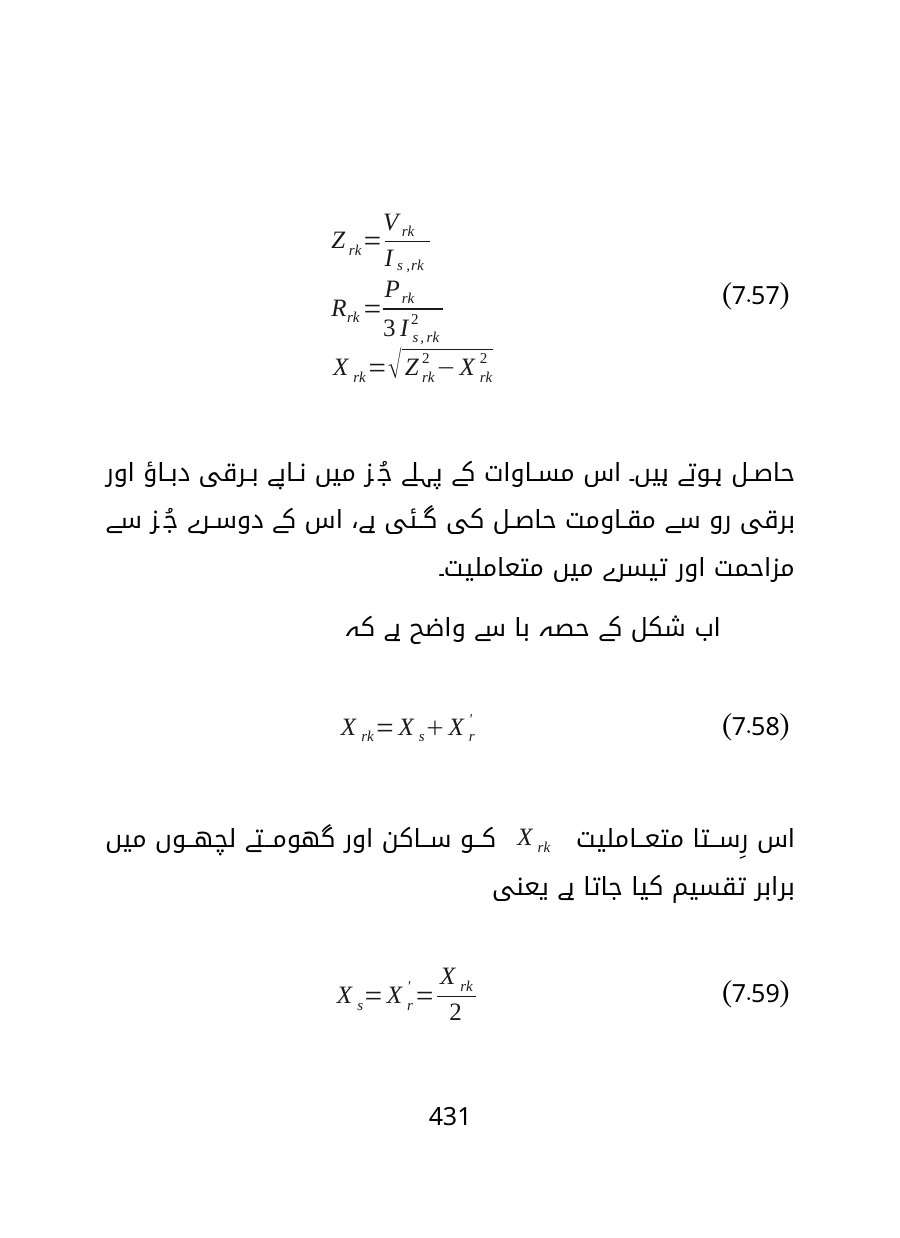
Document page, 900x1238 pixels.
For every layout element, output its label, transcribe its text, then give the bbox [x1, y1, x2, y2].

table_header (7.58) [699, 698, 795, 769]
text اب شکل کے حصہ با سے واضح ہے کہ [105, 604, 795, 651]
table_header (7.57) [708, 203, 795, 403]
text حاصل ہوتے ہیں۔ اس مساوات کے پہلے جُز میں ناپے برقی دباؤ اور برقی رو سے مقاومت حاصل کی گئی ہے، اس کے دوسرے جُز سے مزاحمت اور تیسرے میں متعاملیت۔ [105, 449, 795, 591]
text اس رِستا متعاملیت کو ساکن اور گھومتے لچھوں میں برابر تقسیم کیا جاتا ہے یعنی [105, 816, 795, 911]
table_header [105, 698, 699, 769]
table_header [105, 203, 708, 403]
table_header (7.59) [697, 957, 795, 1044]
table_header [105, 957, 697, 1044]
